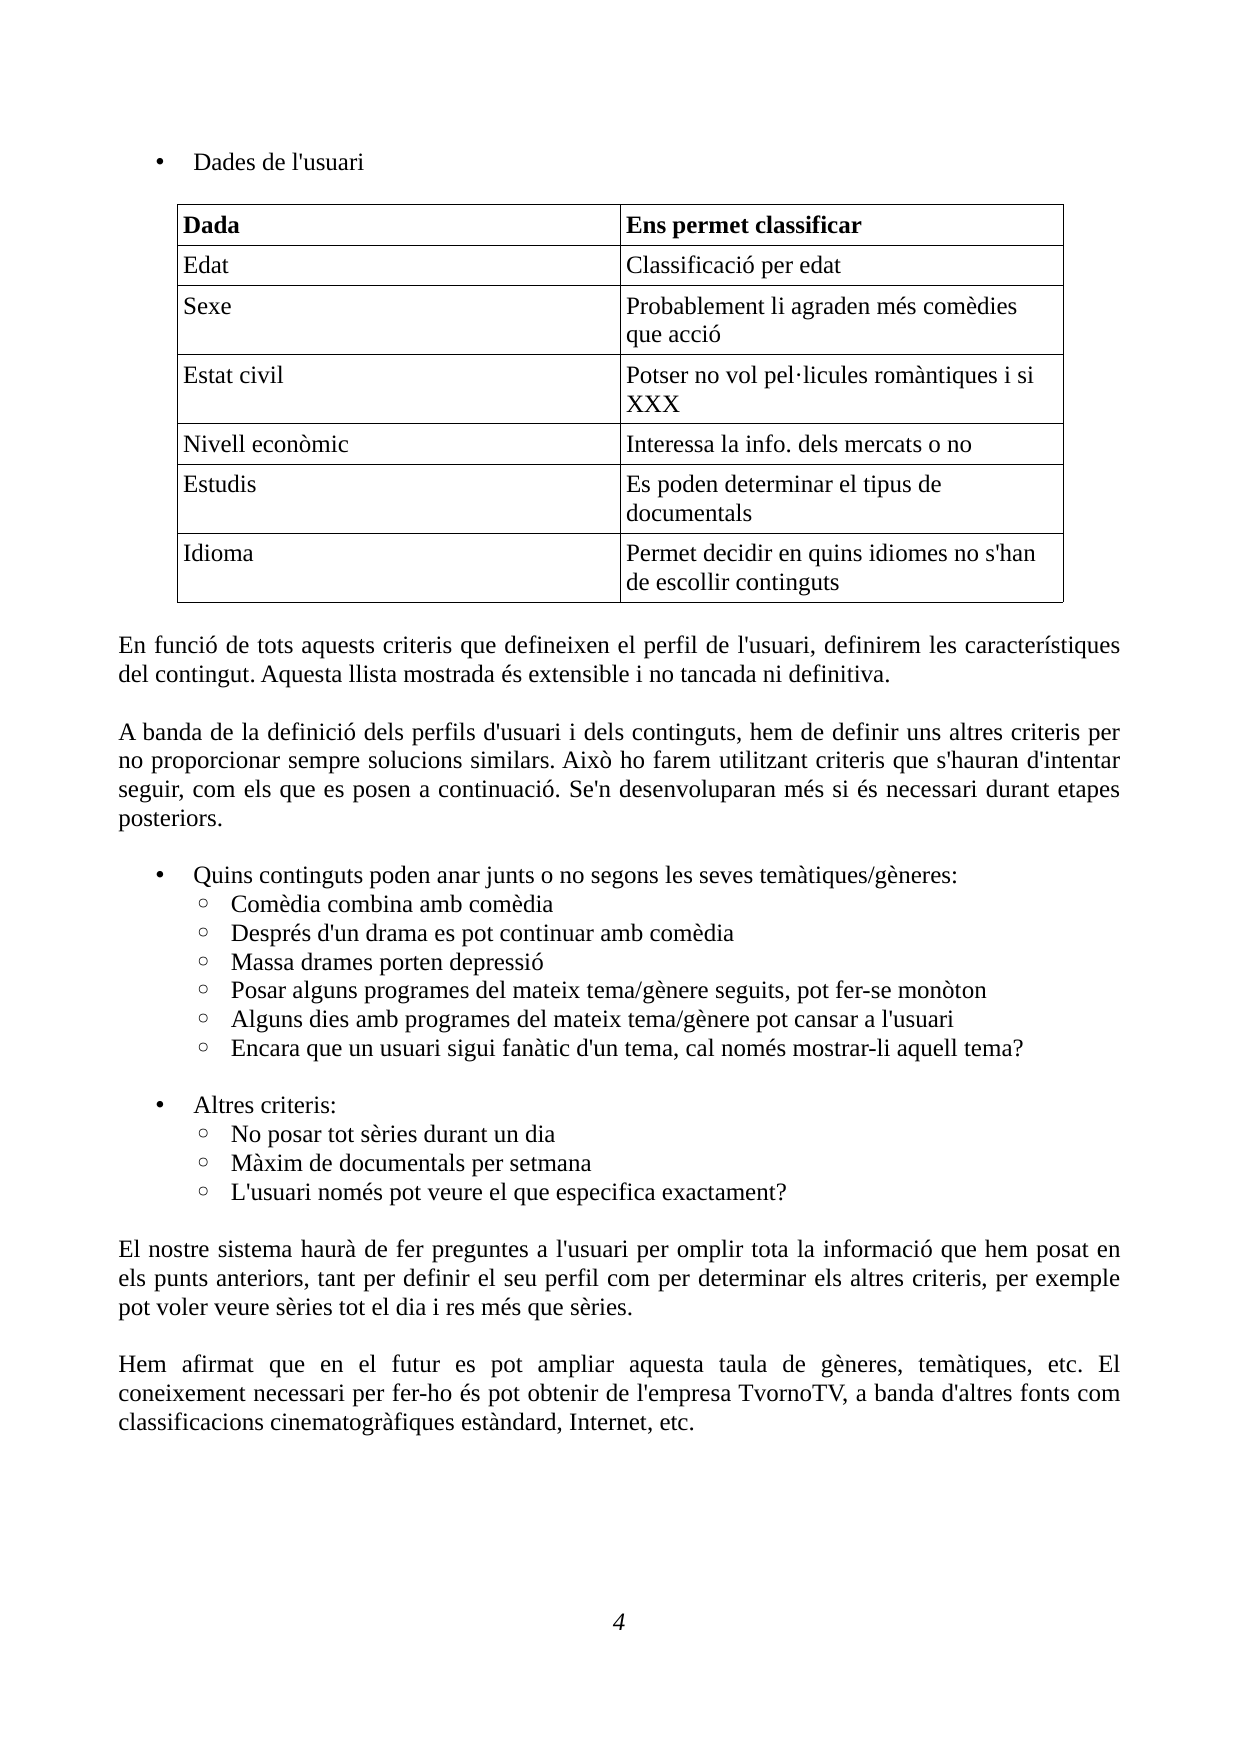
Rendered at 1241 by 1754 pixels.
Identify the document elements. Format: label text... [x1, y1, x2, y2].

table_cell Probablement li agraden més comèdies que acció [621, 286, 1063, 354]
list Massa drames porten depressió [193, 947, 1122, 975]
table_header Ens permet classificar [621, 205, 1063, 245]
list Alguns dies amb programes del mateix tema/gènere pot cansar a l'usuari [193, 1004, 1122, 1033]
list Comèdia combina amb comèdia [193, 889, 1122, 918]
table_cell Estudis [178, 465, 620, 532]
table_cell Permet decidir en quins idiomes no s'han de escollir continguts [621, 534, 1063, 602]
table_cell Edat [178, 246, 620, 285]
list Després d'un drama es pot continuar amb comèdia [193, 918, 1122, 947]
table_header Dada [178, 205, 620, 245]
text A banda de la definició dels perfils d'usuari i dels continguts, hem de definir uns altres criteris per no proporcionar sempre solucions similars. Això ho farem utilitzant criteris que s'hauran d'intentar seguir, com els que es posen a continuació. Se'n desenvoluparan més si és necessari durant etapes posteriors. [118, 717, 1122, 832]
table_cell Classificació per edat [621, 246, 1063, 285]
text El nostre sistema haurà de fer preguntes a l'usuari per omplir tota la informació que hem posat en els punts anteriors, tant per definir el seu perfil com per determinar els altres criteris, per exemple pot voler veure sèries tot el dia i res més que sèries. [118, 1234, 1122, 1320]
list L'usuari només pot veure el que especifica exactament? [193, 1177, 1122, 1205]
table_cell Es poden determinar el tipus de documentals [621, 465, 1063, 532]
table_cell Nivell econòmic [178, 424, 620, 463]
list Dades de l'usuari [156, 147, 1122, 176]
text En funció de tots aquests criteris que defineixen el perfil de l'usuari, definirem les característiques del contingut. Aquesta llista mostrada és extensible i no tancada ni definitiva. [118, 630, 1122, 688]
table_cell Potser no vol pel·licules romàntiques i si XXX [621, 355, 1063, 423]
list No posar tot sèries durant un dia [193, 1119, 1122, 1148]
list Màxim de documentals per setmana [193, 1148, 1122, 1177]
text Hem afirmat que en el futur es pot ampliar aquesta taula de gèneres, temàtiques, etc. El coneixement necessari per fer-ho és pot obtenir de l'empresa TvornoTV, a banda d'altres fonts com classificacions cinematogràfiques estàndard, Internet, etc. [118, 1349, 1122, 1435]
table_cell Interessa la info. dels mercats o no [621, 424, 1063, 463]
list Posar alguns programes del mateix tema/gènere seguits, pot fer-se monòton [193, 975, 1122, 1004]
table_cell Idioma [178, 534, 620, 602]
list Encara que un usuari sigui fanàtic d'un tema, cal només mostrar-li aquell tema? [193, 1033, 1122, 1062]
table_cell Estat civil [178, 355, 620, 423]
list Altres criteris: [156, 1090, 1122, 1119]
list Quins continguts poden anar junts o no segons les seves temàtiques/gèneres: [156, 860, 1122, 889]
table_cell Sexe [178, 286, 620, 354]
